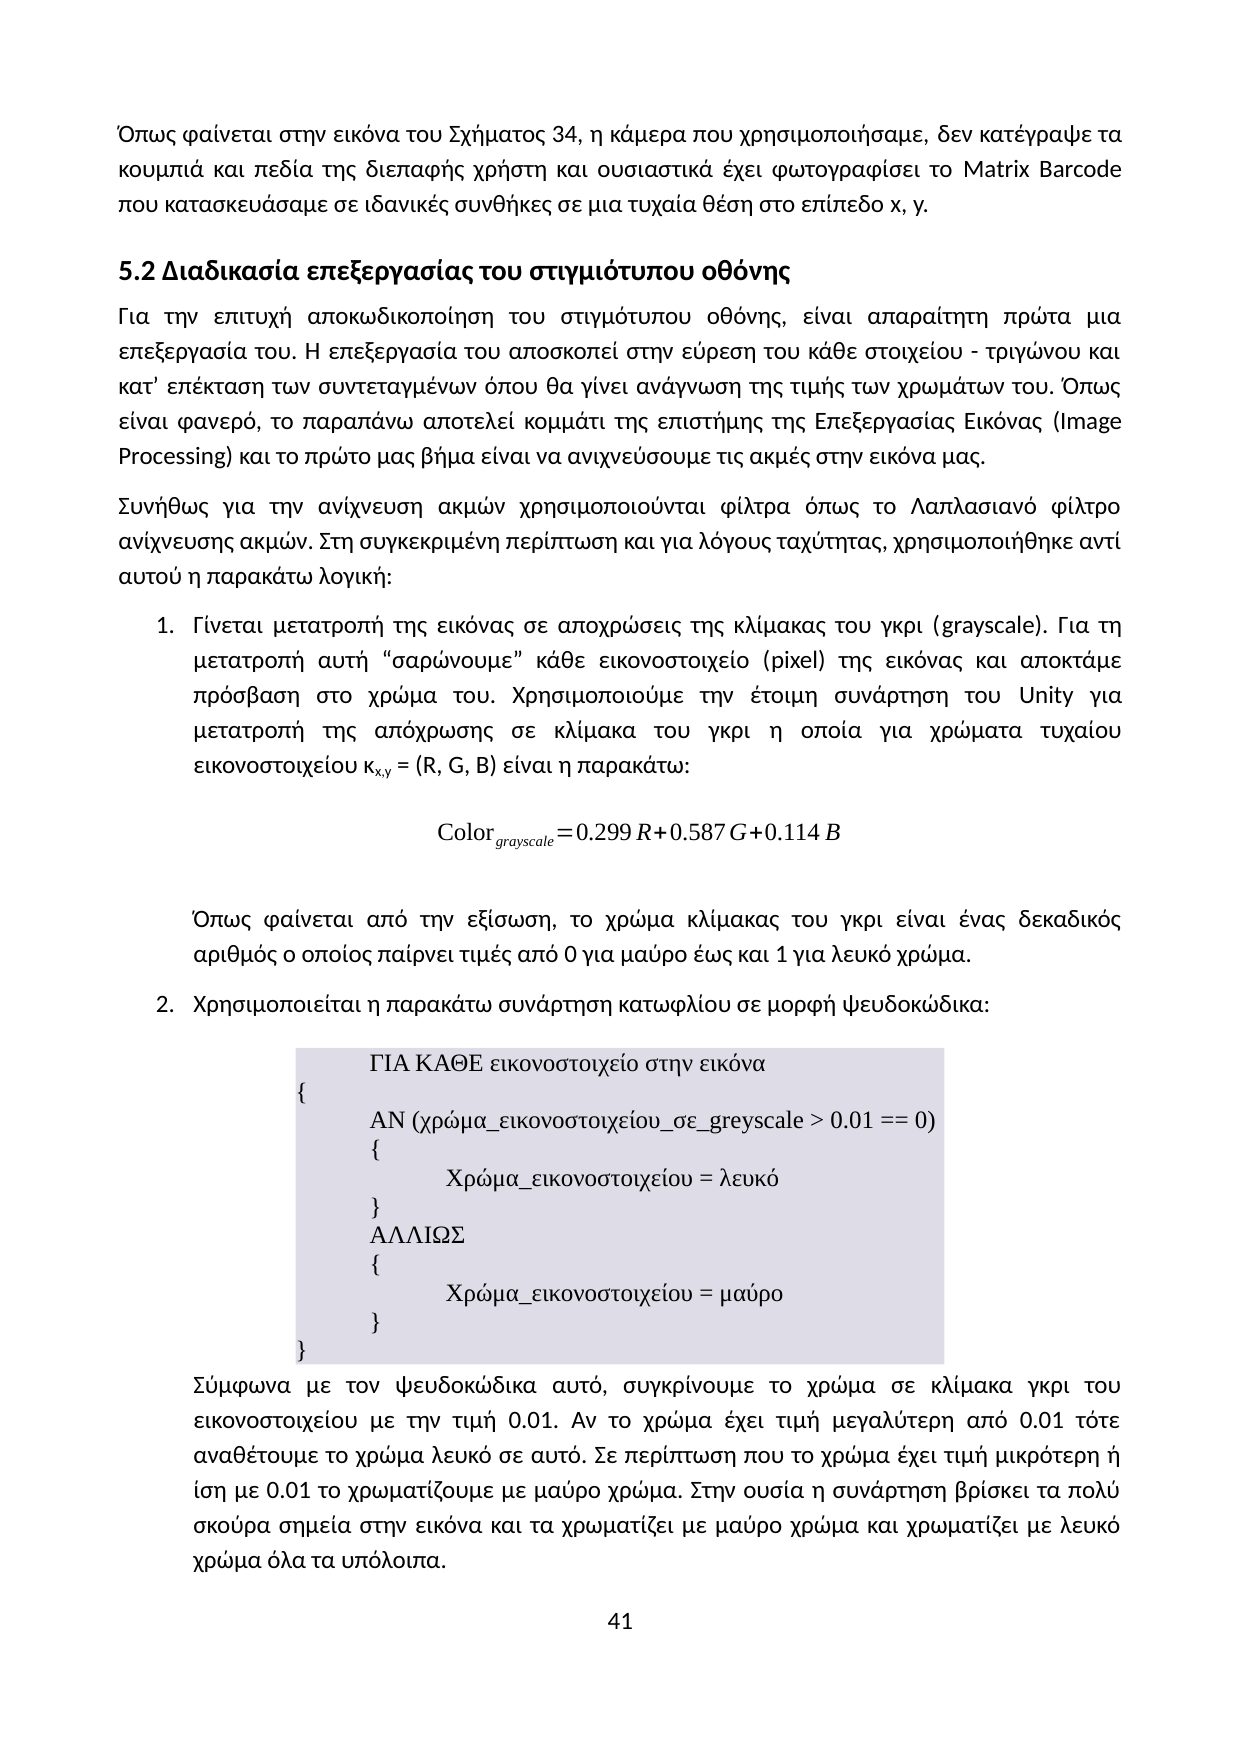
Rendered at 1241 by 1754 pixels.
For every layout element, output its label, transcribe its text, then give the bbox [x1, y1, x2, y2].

text Συνήθως για την ανίχνευση ακμών χρησιμοποιούνται φίλτρα όπως το Λαπλασιανό φίλτρο ανίχνευσης ακμών. Στη συγκεκριμένη περίπτωση και για λόγους ταχύτητας, χρησιμοποιήθηκε αντί αυτού η παρακάτω λογική: [118, 490, 1122, 591]
subtitle 5.2 Διαδικασία επεξεργασίας του στιγμιότυπου οθόνης [118, 252, 1122, 288]
list Γίνεται μετατροπή της εικόνας σε αποχρώσεις της κλίμακας του γκρι (grayscale). Για τη μετατροπή αυτή “σαρώνουμε” κάθε εικονοστοιχείο (pixel) της εικόνας και αποκτάμε πρόσβαση στο χρώμα του. Χρησιμοποιούμε την έτοιμη συνάρτηση του Unity για μετατροπή της απόχρωσης σε κλίμακα του γκρι η οποία για χρώματα τυχαίου εικονοστοιχείου κx,y = (R, G, B) είναι η παρακάτω: [156, 609, 1122, 780]
list Χρησιμοποιείται η παρακάτω συνάρτηση κατωφλίου σε μορφή ψευδοκώδικα: [156, 988, 1122, 1019]
list Σύμφωνα με τον ψευδοκώδικα αυτό, συγκρίνουμε το χρώμα σε κλίμακα γκρι του εικονοστοιχείου με την τιμή 0.01. Αν το χρώμα έχει τιμή μεγαλύτερη από 0.01 τότε αναθέτουμε το χρώμα λευκό σε αυτό. Σε περίπτωση που το χρώμα έχει τιμή μικρότερη ή ίση με 0.01 το χρωματίζουμε με μαύρο χρώμα. Στην ουσία η συνάρτηση βρίσκει τα πολύ σκούρα σημεία στην εικόνα και τα χρωματίζει με μαύρο χρώμα και χρωματίζει με λευκό χρώμα όλα τα υπόλοιπα. [156, 1038, 1122, 1574]
text Για την επιτυχή αποκωδικοποίηση του στιγμότυπου οθόνης, είναι απαραίτητη πρώτα μια επεξεργασία του. Η επεξεργασία του αποσκοπεί στην εύρεση του κάθε στοιχείου - τριγώνου και κατ’ επέκταση των συντεταγμένων όπου θα γίνει ανάγνωση της τιμής των χρωμάτων του. Όπως είναι φανερό, το παραπάνω αποτελεί κομμάτι της επιστήμης της Επεξεργασίας Εικόνας (Image Processing) και το πρώτο μας βήμα είναι να ανιχνεύσουμε τις ακμές στην εικόνα μας. [118, 300, 1122, 471]
list Όπως φαίνεται από την εξίσωση, το χρώμα κλίμακας του γκρι είναι ένας δεκαδικός αριθμός ο οποίος παίρνει τιμές από 0 για μαύρο έως και 1 για λευκό χρώμα. [156, 904, 1122, 969]
text Όπως φαίνεται στην εικόνα του Σχήματος 34, η κάμερα που χρησιμοποιήσαμε, δεν κατέγραψε τα κουμπιά και πεδία της διεπαφής χρήστη και ουσιαστικά έχει φωτογραφίσει το Matrix Barcode που κατασκευάσαμε σε ιδανικές συνθήκες σε μια τυχαία θέση στο επίπεδο x, y. [118, 118, 1122, 219]
